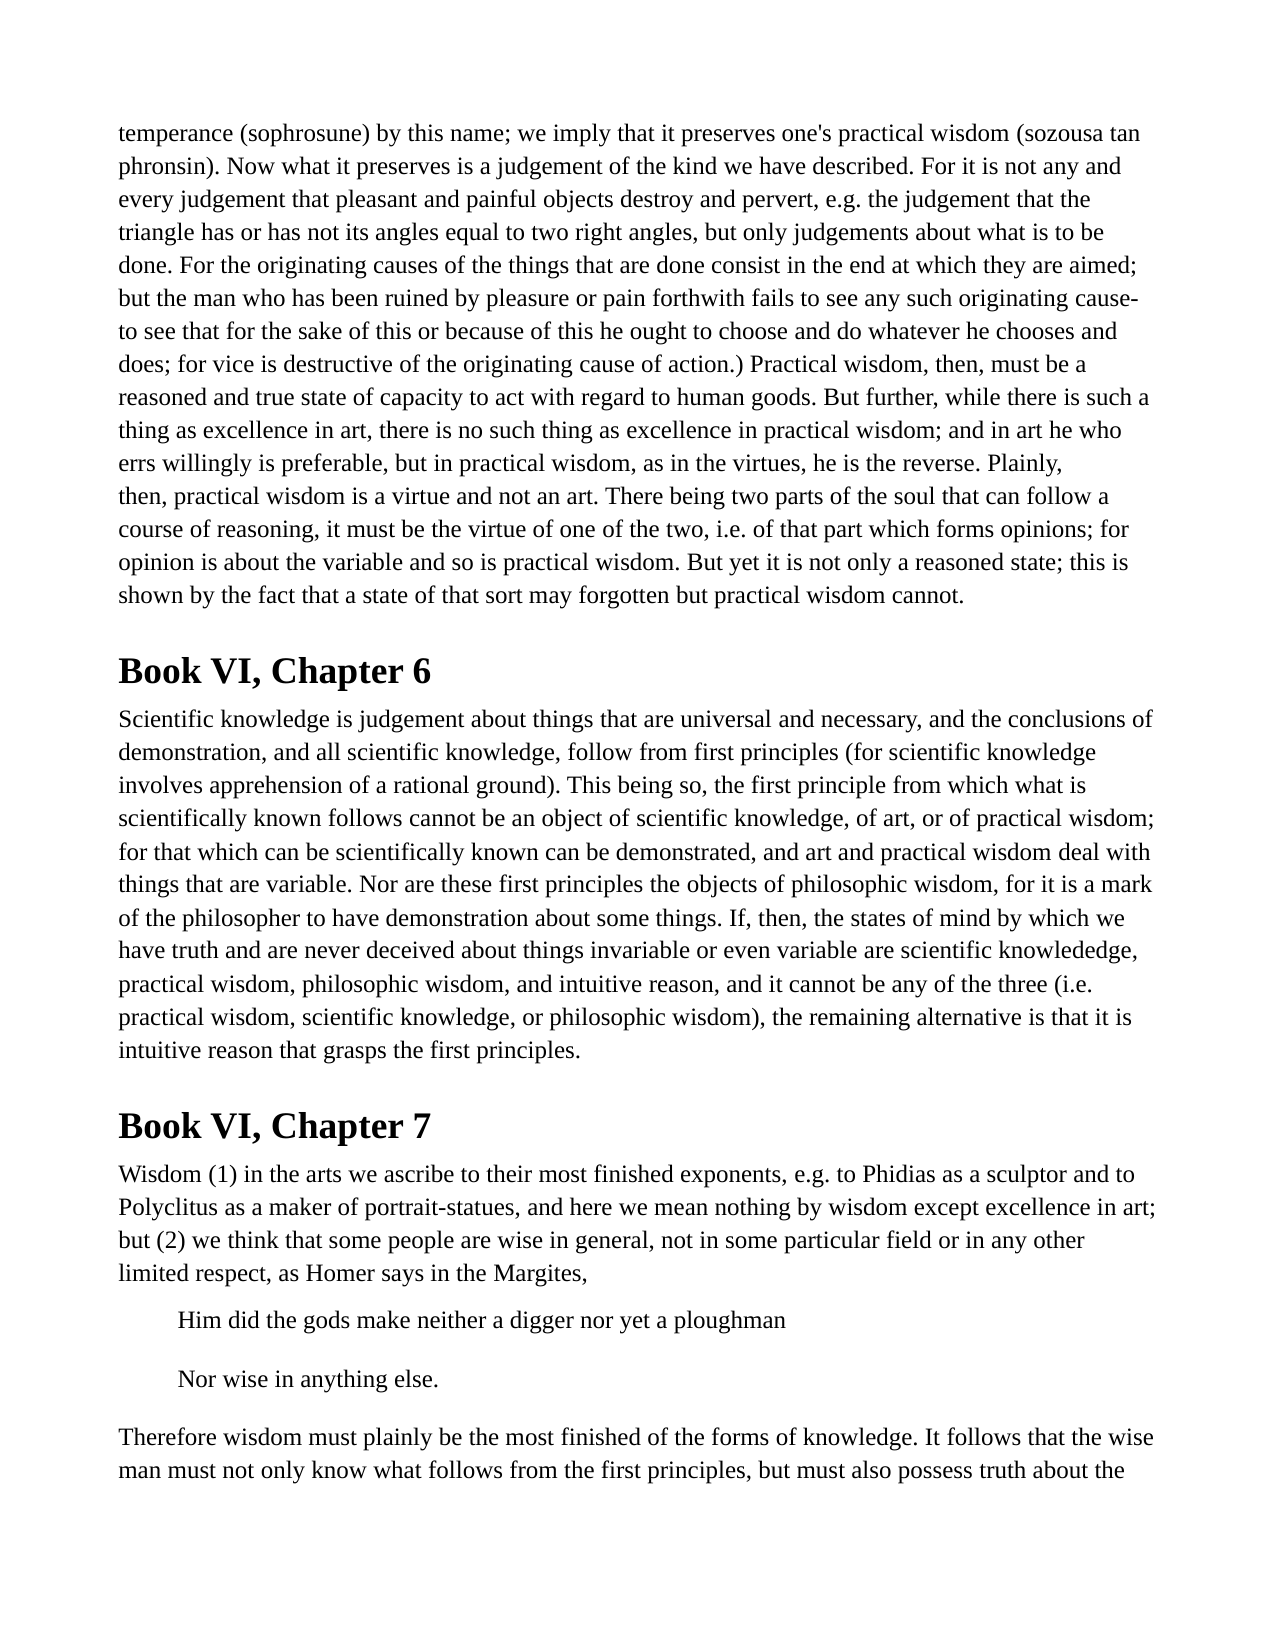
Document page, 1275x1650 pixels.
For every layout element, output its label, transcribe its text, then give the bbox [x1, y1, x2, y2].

text Therefore wisdom must plainly be the most finished of the forms of knowledge. It follows that the wise man must not only know what follows from the first principles, but must also possess truth about the [118, 1422, 1157, 1484]
text Wisdom (1) in the arts we ascribe to their most finished exponents, e.g. to Phidias as a sculptor and to Polyclitus as a maker of portrait-statues, and here we mean nothing by wisdom except excellence in art; but (2) we think that some people are wise in general, not in some particular field or in any other limited respect, as Homer says in the Margites, [118, 1159, 1157, 1287]
text Scientific knowledge is judgement about things that are universal and necessary, and the conclusions of demonstration, and all scientific knowledge, follow from first principles (for scientific knowledge involves apprehension of a rational ground). This being so, the first principle from which what is scientifically known follows cannot be an object of scientific knowledge, of art, or of practical wisdom; for that which can be scientifically known can be demonstrated, and art and practical wisdom deal with things that are variable. Nor are these first principles the objects of philosophic wisdom, for it is a mark of the philosopher to have demonstration about some things. If, then, the states of mind by which we have truth and are never deceived about things invariable or even variable are scientific knowlededge, practical wisdom, philosophic wisdom, and intuitive reason, and it cannot be any of the three (i.e. practical wisdom, scientific knowledge, or philosophic wisdom), the remaining alternative is that it is intuitive reason that grasps the first principles. [118, 704, 1157, 1063]
subtitle Book VI, Chapter 7 [118, 1103, 1157, 1146]
text temperance (sophrosune) by this name; we imply that it preserves one's practical wisdom (sozousa tan phronsin). Now what it preserves is a judgement of the kind we have described. For it is not any and every judgement that pleasant and painful objects destroy and pervert, e.g. the judgement that the triangle has or has not its angles equal to two right angles, but only judgements about what is to be done. For the originating causes of the things that are done consist in the end at which they are aimed; but the man who has been ruined by pleasure or pain forthwith fails to see any such originating cause-to see that for the sake of this or because of this he ought to choose and do whatever he chooses and does; for vice is destructive of the originating cause of action.) Practical wisdom, then, must be a reasoned and true state of capacity to act with regard to human goods. But further, while there is such a thing as excellence in art, there is no such thing as excellence in practical wisdom; and in art he who errs willingly is preferable, but in practical wisdom, as in the virtues, he is the reverse. Plainly, then, practical wisdom is a virtue and not an art. There being two parts of the soul that can follow a course of reasoning, it must be the virtue of one of the two, i.e. of that part which forms opinions; for opinion is about the variable and so is practical wisdom. But yet it is not only a reasoned state; this is shown by the fact that a state of that sort may forgotten but practical wisdom cannot. [118, 118, 1157, 609]
text Him did the gods make neither a digger nor yet a ploughman [177, 1305, 1098, 1334]
text Nor wise in anything else. [177, 1364, 1098, 1392]
subtitle Book VI, Chapter 6 [118, 649, 1157, 692]
